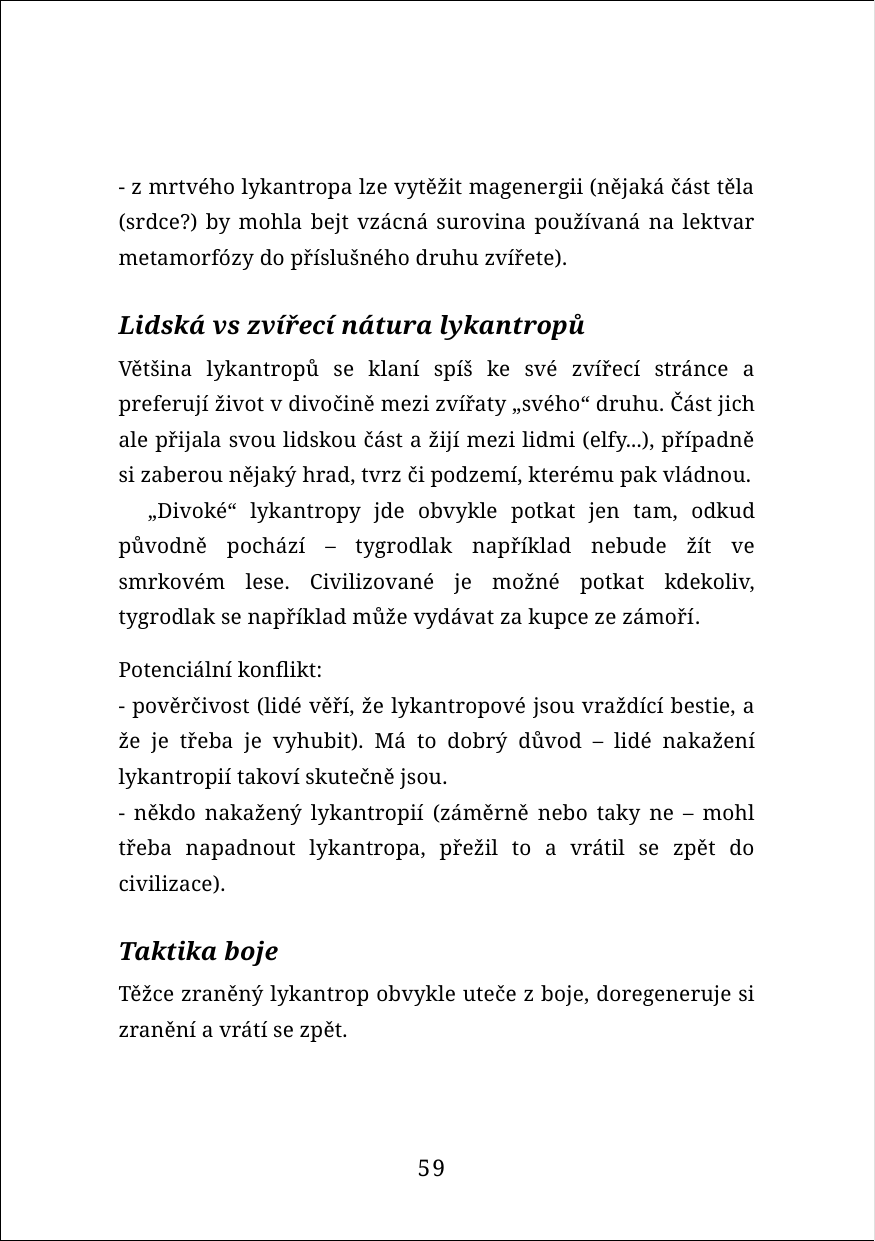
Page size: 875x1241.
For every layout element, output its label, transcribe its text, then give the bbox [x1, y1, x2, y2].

text Těžce zraněný lykantrop obvykle uteče z boje, doregeneruje si zranění a vrátí se zpět. [118, 979, 756, 1043]
subtitle Taktika boje [118, 934, 756, 968]
text Potenciální konflikt: - pověrčivost (lidé věří, že lykantropové jsou vraždící bestie, a že je třeba je vyhubit). Má to dobrý důvod – lidé nakažení lykantropií takoví skutečně jsou. - někdo nakažený lykantropií (záměrně nebo taky ne – mohl třeba napadnout lykantropa, přežil to a vrátil se zpět do civilizace). [118, 656, 756, 897]
subtitle Lidská vs zvířecí nátura lykantropů [118, 308, 756, 342]
text - z mrtvého lykantropa lze vytěžit magenergii (nějaká část těla (srdce?) by mohla bejt vzácná surovina používaná na lektvar metamorfózy do příslušného druhu zvířete). [118, 172, 756, 271]
text Většina lykantropů se klaní spíš ke své zvířecí stránce a preferují život v divočině mezi zvířaty „svého“ druhu. Část jich ale přijala svou lidskou část a žijí mezi lidmi (elfy...), případně si zaberou nějaký hrad, tvrz či podzemí, kterému pak vládnou. „Divoké“ lykantropy jde obvykle potkat jen tam, odkud původně pochází – tygrodlak například nebude žít ve smrkovém lese. Civilizované je možné potkat kdekoliv, tygrodlak se například může vydávat za kupce ze zámoří. [118, 354, 756, 631]
